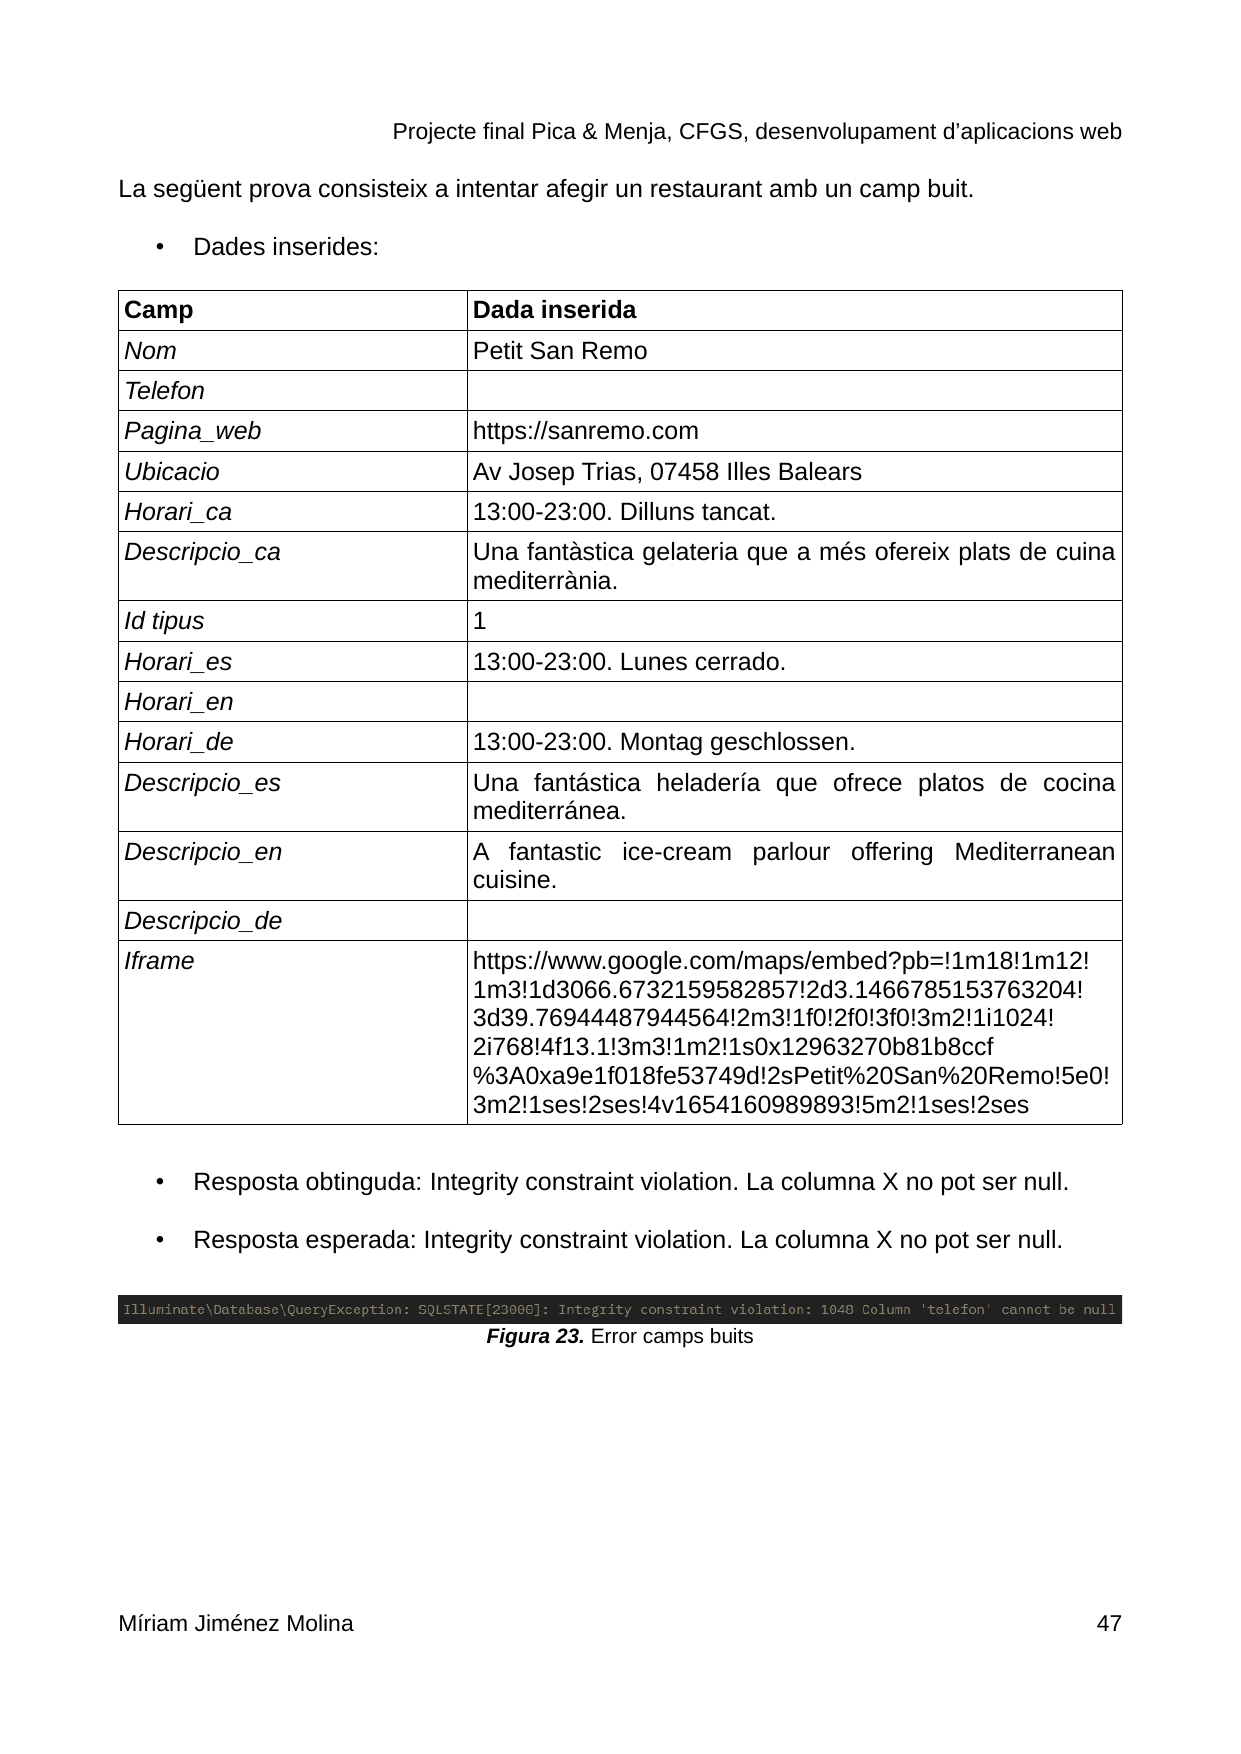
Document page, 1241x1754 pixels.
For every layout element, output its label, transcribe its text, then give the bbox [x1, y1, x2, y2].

text Figura 23. Error camps buits [118, 1324, 1122, 1348]
table_header Camp [119, 291, 467, 330]
table_cell [468, 682, 1122, 721]
table_cell Descripcio_ca [119, 532, 467, 600]
table_cell Horari_es [119, 642, 467, 681]
table_cell [468, 901, 1122, 940]
table_cell Id tipus [119, 601, 467, 641]
table_cell 13:00-23:00. Lunes cerrado. [468, 642, 1122, 681]
table_cell Horari_ca [119, 492, 467, 531]
table_cell Av Josep Trias, 07458 Illes Balears [468, 452, 1122, 491]
subtitle Dades inserides: [156, 232, 1122, 261]
table_cell Pagina_web [119, 411, 467, 451]
table_cell Una fantástica heladería que ofrece platos de cocina mediterránea. [468, 763, 1122, 831]
table_cell Descripcio_en [119, 832, 467, 900]
table_header Dada inserida [468, 291, 1122, 330]
table_cell A fantastic ice-cream parlour offering Mediterranean cuisine. [468, 832, 1122, 900]
table_cell Descripcio_es [119, 763, 467, 831]
table_cell Iframe [119, 941, 467, 1124]
table_cell 13:00-23:00. Montag geschlossen. [468, 722, 1122, 762]
table_cell Horari_de [119, 722, 467, 762]
subtitle Resposta esperada: Integrity constraint violation. La columna X no pot ser null. [156, 1225, 1122, 1254]
table_cell Ubicacio [119, 452, 467, 491]
table_cell [468, 371, 1122, 410]
table_cell Descripcio_de [119, 901, 467, 940]
table_cell Horari_en [119, 682, 467, 721]
picture [118, 1295, 1123, 1324]
table_cell Nom [119, 331, 467, 370]
table_cell 13:00-23:00. Dilluns tancat. [468, 492, 1122, 531]
subtitle Resposta obtinguda: Integrity constraint violation. La columna X no pot ser null. [156, 1167, 1122, 1196]
table_cell Una fantàstica gelateria que a més ofereix plats de cuina mediterrània. [468, 532, 1122, 600]
table_cell Petit San Remo [468, 331, 1122, 370]
table_cell Telefon [119, 371, 467, 410]
subtitle La següent prova consisteix a intentar afegir un restaurant amb un camp buit. [118, 174, 1122, 203]
table_cell https://www.google.com/maps/embed?pb=!1m18!1m12!1m3!1d3066.6732159582857!2d3.1466785153763204!3d39.76944487944564!2m3!1f0!2f0!3f0!3m2!1i1024!2i768!4f13.1!3m3!1m2!1s0x12963270b81b8ccf%3A0xa9e1f018fe53749d!2sPetit%20San%20Remo!5e0!3m2!1ses!2ses!4v1654160989893!5m2!1ses!2ses [468, 941, 1122, 1124]
table_cell 1 [468, 601, 1122, 641]
table_cell https://sanremo.com [468, 411, 1122, 451]
